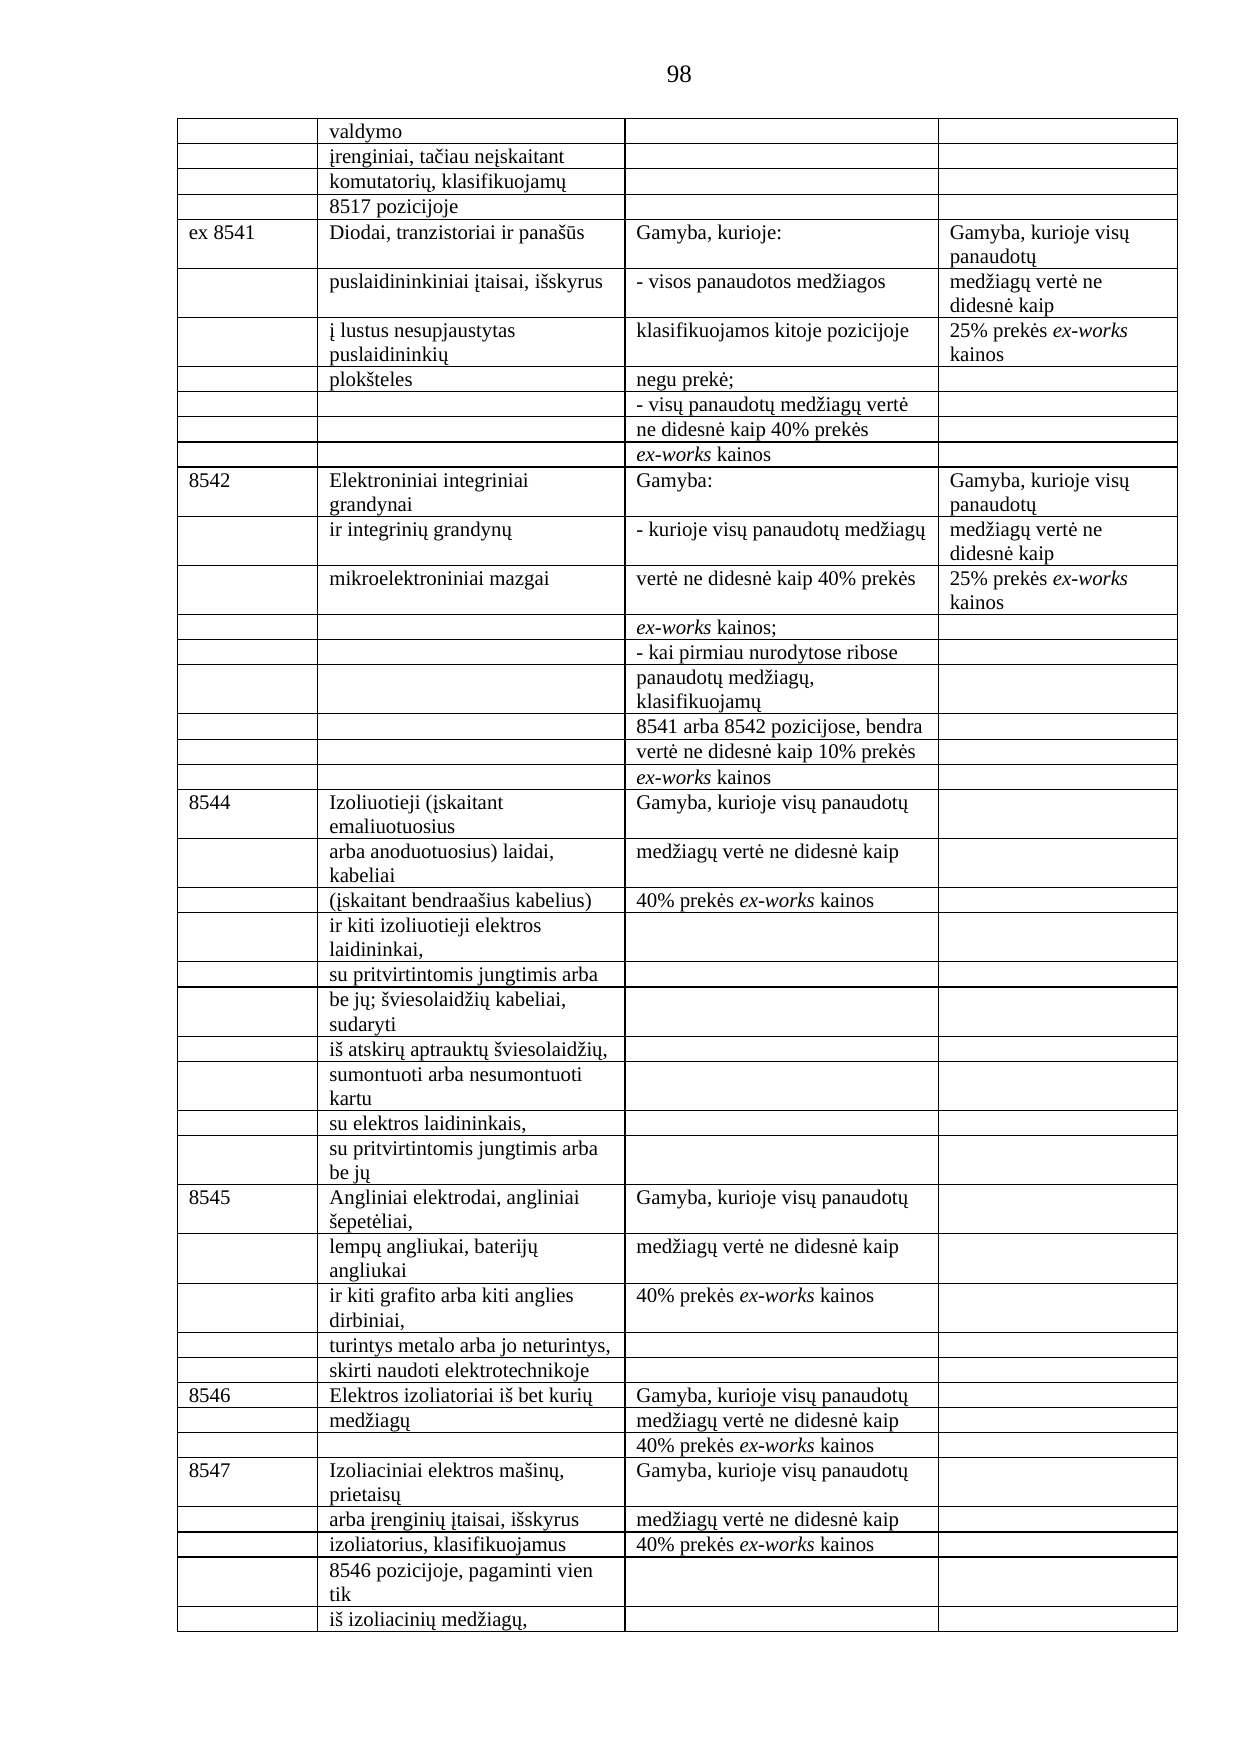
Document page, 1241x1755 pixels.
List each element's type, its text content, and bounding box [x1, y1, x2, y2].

table_cell Elektroniniai integriniai grandynai [318, 468, 624, 516]
table_cell [939, 1533, 1177, 1556]
table_cell [178, 566, 317, 614]
table_cell medžiagų vertė ne didesnė kaip [939, 269, 1177, 317]
table_cell ne didesnė kaip 40% prekės [626, 417, 938, 441]
table_cell [178, 615, 317, 639]
table_cell [626, 1136, 938, 1184]
table_cell [626, 119, 938, 143]
table_cell [939, 1408, 1177, 1432]
table_cell - visos panaudotos medžiagos [626, 269, 938, 317]
table_cell [626, 1333, 938, 1357]
table_cell [626, 195, 938, 218]
table_cell puslaidininkiniai įtaisai, išskyrus [318, 269, 624, 317]
table_cell Angliniai elektrodai, angliniai šepetėliai, [318, 1185, 624, 1233]
table_cell 8546 pozicijoje, pagaminti vien tik [318, 1558, 624, 1606]
table_cell [318, 714, 624, 738]
table_cell 8545 [178, 1185, 317, 1233]
table_cell mikroelektroniniai mazgai [318, 566, 624, 614]
table_cell Gamyba, kurioje visų panaudotų [939, 468, 1177, 516]
table_cell [939, 392, 1177, 416]
table_cell [939, 988, 1177, 1036]
table_cell [939, 119, 1177, 143]
table_cell [939, 615, 1177, 639]
table_cell [939, 169, 1177, 193]
table_cell [939, 1037, 1177, 1061]
table_cell [939, 1284, 1177, 1332]
table_cell su pritvirtintomis jungtimis arba [318, 962, 624, 986]
table_cell [178, 1111, 317, 1135]
table_cell [626, 1558, 938, 1606]
table_cell su pritvirtintomis jungtimis arba be jų [318, 1136, 624, 1184]
table_cell [178, 367, 317, 391]
table_cell [318, 765, 624, 789]
table_cell [939, 1234, 1177, 1282]
table_cell panaudotų medžiagų, klasifikuojamų [626, 665, 938, 713]
table_cell [939, 740, 1177, 763]
table_cell klasifikuojamos kitoje pozicijoje [626, 318, 938, 366]
table_cell [178, 169, 317, 193]
table_cell [939, 1458, 1177, 1506]
table_cell [939, 1433, 1177, 1457]
table_cell [178, 1284, 317, 1332]
table_cell - kai pirmiau nurodytose ribose [626, 640, 938, 664]
table_cell [178, 443, 317, 466]
table_cell Elektros izoliatoriai iš bet kurių [318, 1383, 624, 1407]
table_cell [178, 195, 317, 218]
table_cell [939, 144, 1177, 168]
table_cell [178, 1037, 317, 1061]
table_cell medžiagų vertė ne didesnė kaip [626, 839, 938, 887]
table_cell vertė ne didesnė kaip 10% prekės [626, 740, 938, 763]
table_cell Diodai, tranzistoriai ir panašūs [318, 220, 624, 268]
table_cell [178, 1558, 317, 1606]
table_cell [939, 1507, 1177, 1531]
table_cell [178, 665, 317, 713]
table_cell 8541 arba 8542 pozicijose, bendra [626, 714, 938, 738]
table_cell Izoliaciniai elektros mašinų, prietaisų [318, 1458, 624, 1506]
table_cell izoliatorius, klasifikuojamus [318, 1533, 624, 1556]
table_cell [178, 888, 317, 912]
table_cell skirti naudoti elektrotechnikoje [318, 1358, 624, 1382]
table_cell Izoliuotieji (įskaitant emaliuotuosius [318, 790, 624, 838]
table_cell Gamyba, kurioje: [626, 220, 938, 268]
table_cell vertė ne didesnė kaip 40% prekės [626, 566, 938, 614]
table_cell ex-works kainos; [626, 615, 938, 639]
table_cell negu prekė; [626, 367, 938, 391]
table_cell medžiagų [318, 1408, 624, 1432]
table_cell [178, 392, 317, 416]
table_cell valdymo [318, 119, 624, 143]
table_cell [939, 913, 1177, 961]
table_cell [939, 1358, 1177, 1382]
table_cell medžiagų vertė ne didesnė kaip [939, 517, 1177, 565]
table_cell [318, 740, 624, 763]
table_cell [178, 714, 317, 738]
table_cell sumontuoti arba nesumontuoti kartu [318, 1062, 624, 1110]
table_cell [626, 913, 938, 961]
table_cell 8547 [178, 1458, 317, 1506]
table_cell medžiagų vertė ne didesnė kaip [626, 1408, 938, 1432]
table_cell [178, 517, 317, 565]
table_cell arba anoduotuosius) laidai, kabeliai [318, 839, 624, 887]
table_cell medžiagų vertė ne didesnė kaip [626, 1507, 938, 1531]
table_cell [178, 318, 317, 366]
table_cell 40% prekės ex-works kainos [626, 1284, 938, 1332]
table_cell [178, 1408, 317, 1432]
table_cell ir kiti grafito arba kiti anglies dirbiniai, [318, 1284, 624, 1332]
table_cell turintys metalo arba jo neturintys, [318, 1333, 624, 1357]
table_cell 25% prekės ex-works kainos [939, 566, 1177, 614]
table_cell [178, 1533, 317, 1556]
table_cell [178, 119, 317, 143]
table_cell lempų angliukai, baterijų angliukai [318, 1234, 624, 1282]
table_cell [178, 144, 317, 168]
table_cell - visų panaudotų medžiagų vertė [626, 392, 938, 416]
table_cell [178, 640, 317, 664]
table_cell [318, 417, 624, 441]
table_cell [178, 417, 317, 441]
table_cell [318, 1433, 624, 1457]
table_cell ex 8541 [178, 220, 317, 268]
table_cell 8544 [178, 790, 317, 838]
table_cell [939, 195, 1177, 218]
table_cell [318, 640, 624, 664]
table_cell [939, 1333, 1177, 1357]
table_cell [939, 1185, 1177, 1233]
table_cell į lustus nesupjaustytas puslaidininkių [318, 318, 624, 366]
table_cell Gamyba, kurioje visų panaudotų [626, 790, 938, 838]
table_cell ex-works kainos [626, 765, 938, 789]
table_cell [939, 640, 1177, 664]
table_cell [939, 1136, 1177, 1184]
table_cell [178, 913, 317, 961]
table_cell iš atskirų aptrauktų šviesolaidžių, [318, 1037, 624, 1061]
table_cell [318, 392, 624, 416]
table_cell [178, 1333, 317, 1357]
table_cell [939, 665, 1177, 713]
table_cell [939, 367, 1177, 391]
table_cell ex-works kainos [626, 443, 938, 466]
table_cell [178, 1507, 317, 1531]
table_cell įrenginiai, tačiau neįskaitant [318, 144, 624, 168]
table_cell [939, 417, 1177, 441]
table_cell [626, 988, 938, 1036]
table_cell [939, 1383, 1177, 1407]
table_cell [626, 1358, 938, 1382]
table_cell be jų; šviesolaidžių kabeliai, sudaryti [318, 988, 624, 1036]
table_cell [626, 962, 938, 986]
table_cell [626, 1607, 938, 1631]
table_cell [939, 790, 1177, 838]
table_cell [939, 839, 1177, 887]
table_cell Gamyba, kurioje visų panaudotų [626, 1185, 938, 1233]
table_cell [939, 1558, 1177, 1606]
table_cell [178, 962, 317, 986]
table_cell medžiagų vertė ne didesnė kaip [626, 1234, 938, 1282]
table_cell iš izoliacinių medžiagų, [318, 1607, 624, 1631]
table_cell [178, 740, 317, 763]
table_cell 40% prekės ex-works kainos [626, 1533, 938, 1556]
table_cell [626, 1037, 938, 1061]
table_cell [178, 269, 317, 317]
table_cell [318, 665, 624, 713]
table_cell [939, 1607, 1177, 1631]
table_cell [178, 1234, 317, 1282]
table_cell [178, 988, 317, 1036]
table_cell Gamyba, kurioje visų panaudotų [626, 1458, 938, 1506]
table_cell [318, 615, 624, 639]
table_cell (įskaitant bendraašius kabelius) [318, 888, 624, 912]
table_cell [939, 714, 1177, 738]
table_cell Gamyba, kurioje visų panaudotų [626, 1383, 938, 1407]
table_cell [626, 169, 938, 193]
table_cell [178, 839, 317, 887]
table_cell [318, 443, 624, 466]
table_cell [178, 1062, 317, 1110]
table_cell ir kiti izoliuotieji elektros laidininkai, [318, 913, 624, 961]
table_cell su elektros laidininkais, [318, 1111, 624, 1135]
table_cell [939, 1062, 1177, 1110]
table_cell - kurioje visų panaudotų medžiagų [626, 517, 938, 565]
table_cell 25% prekės ex-works kainos [939, 318, 1177, 366]
table_cell 8546 [178, 1383, 317, 1407]
table_cell 8517 pozicijoje [318, 195, 624, 218]
table_cell 8542 [178, 468, 317, 516]
table_cell [939, 1111, 1177, 1135]
table_cell [939, 962, 1177, 986]
table_cell komutatorių, klasifikuojamų [318, 169, 624, 193]
table_cell [178, 1136, 317, 1184]
table_cell [178, 765, 317, 789]
table_cell ir integrinių grandynų [318, 517, 624, 565]
table_cell [626, 1062, 938, 1110]
table_cell 40% prekės ex-works kainos [626, 1433, 938, 1457]
table_cell [626, 144, 938, 168]
table_cell [178, 1607, 317, 1631]
table_cell Gamyba: [626, 468, 938, 516]
table_cell Gamyba, kurioje visų panaudotų [939, 220, 1177, 268]
table_cell [939, 888, 1177, 912]
table_cell [626, 1111, 938, 1135]
table_cell [939, 765, 1177, 789]
table_cell [178, 1433, 317, 1457]
table_cell [939, 443, 1177, 466]
table_cell arba įrenginių įtaisai, išskyrus [318, 1507, 624, 1531]
table_cell 40% prekės ex-works kainos [626, 888, 938, 912]
table_cell [178, 1358, 317, 1382]
table_cell plokšteles [318, 367, 624, 391]
